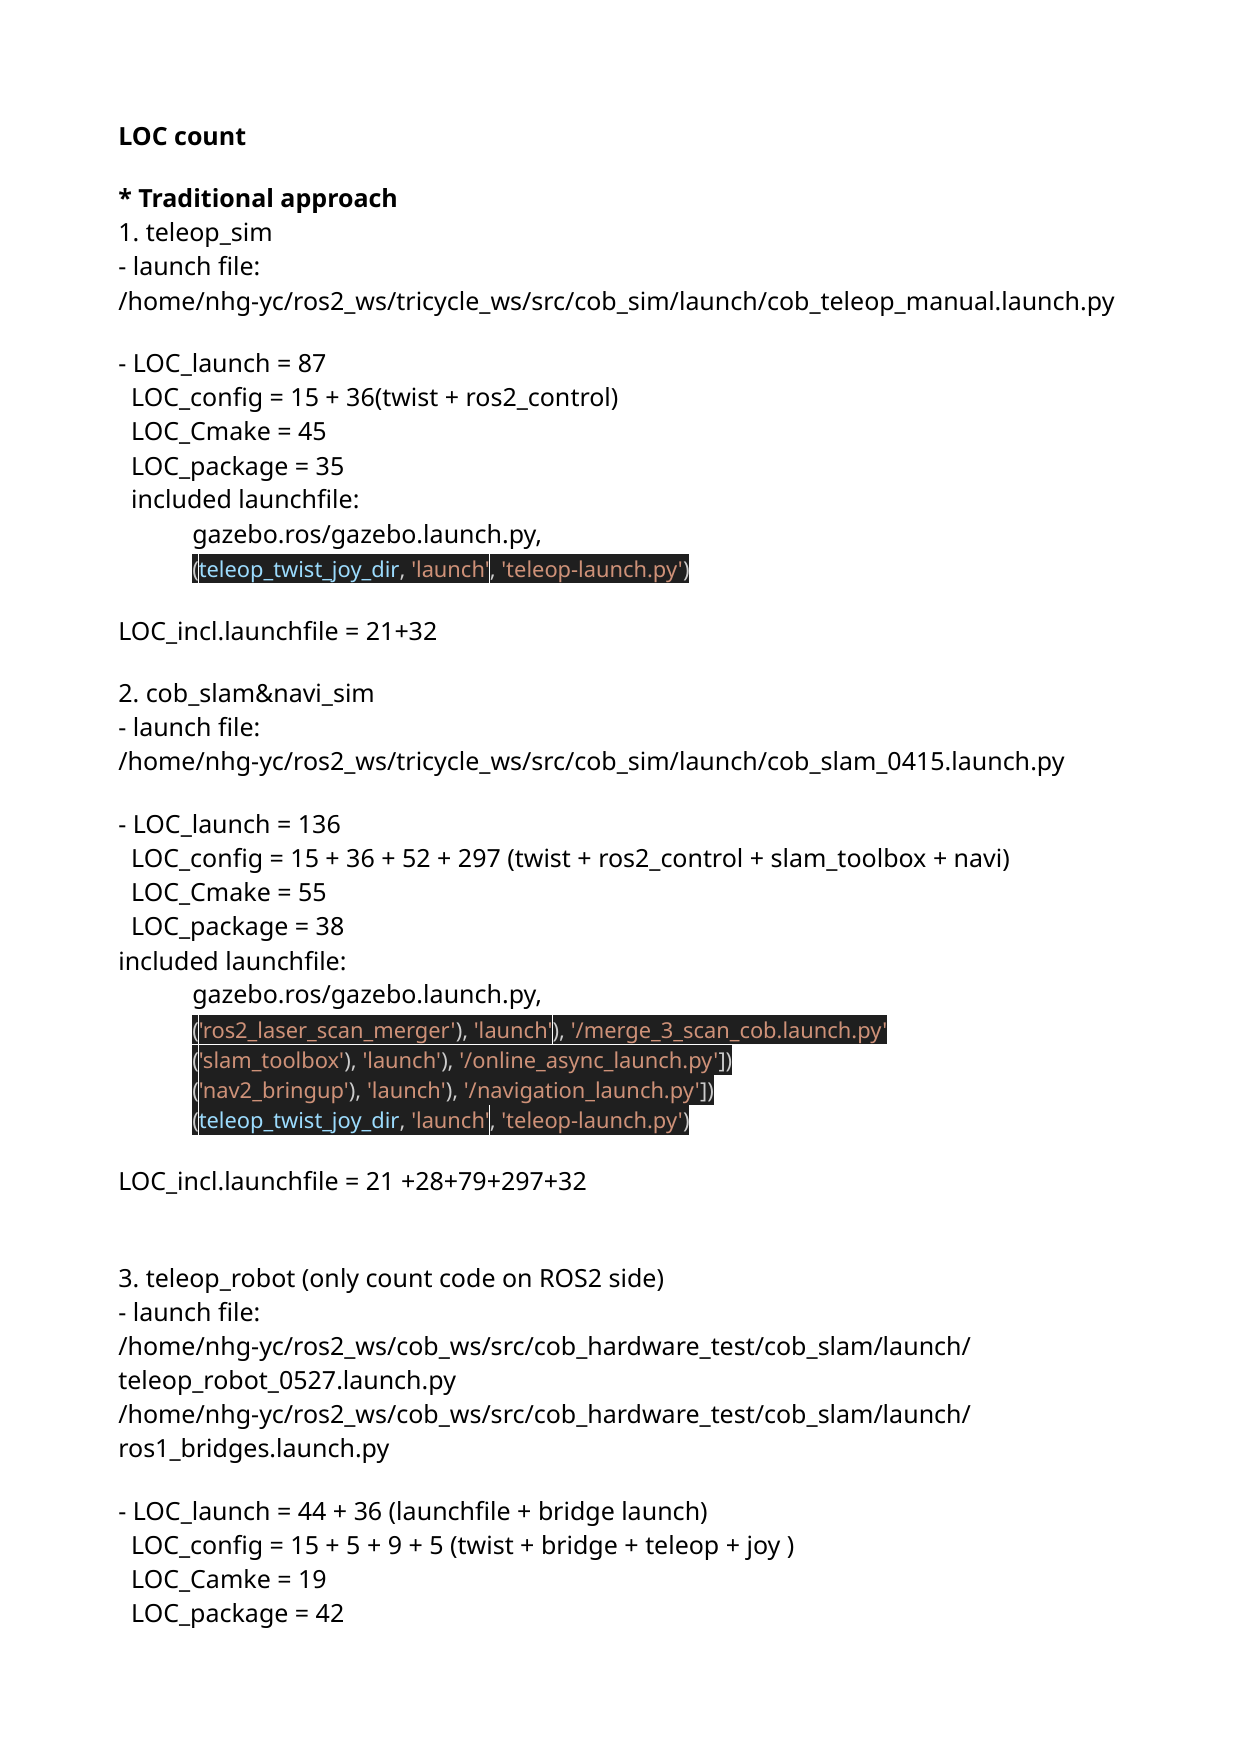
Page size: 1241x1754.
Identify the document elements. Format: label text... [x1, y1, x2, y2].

text (teleop_twist_joy_dir, 'launch', 'teleop-launch.py') [118, 1105, 1122, 1135]
text LOC_incl.launchfile = 21+32 [118, 613, 1122, 647]
text ('slam_toolbox'), 'launch'), '/online_async_launch.py']) [118, 1045, 1122, 1075]
text LOC_config = 15 + 36 + 52 + 297 (twist + ros2_control + slam_toolbox + navi) [118, 841, 1122, 875]
text - LOC_launch = 87 [118, 346, 1122, 380]
text * Traditional approach [118, 181, 1122, 215]
text gazebo.ros/gazebo.launch.py, [118, 977, 1122, 1011]
text (teleop_twist_joy_dir, 'launch', 'teleop-launch.py') [118, 550, 1122, 584]
text LOC_package = 35 [118, 448, 1122, 482]
text 2. cob_slam&navi_sim [118, 676, 1122, 710]
text 3. teleop_robot (only count code on ROS2 side) [118, 1260, 1122, 1294]
text - launch file: /home/nhg-yc/ros2_ws/tricycle_ws/src/cob_sim/launch/cob_slam_0415.launch.py [118, 710, 1122, 778]
text LOC_Cmake = 55 [118, 875, 1122, 909]
text LOC_package = 38 [118, 909, 1122, 943]
text LOC_config = 15 + 36(twist + ros2_control) [118, 380, 1122, 414]
text LOC count [118, 118, 1122, 152]
text /home/nhg-yc/ros2_ws/cob_ws/src/cob_hardware_test/cob_slam/launch/teleop_robot_0527.launch.py [118, 1328, 1122, 1397]
text - launch file: [118, 1294, 1122, 1328]
text LOC_package = 42 [118, 1596, 1122, 1630]
text 1. teleop_sim [118, 215, 1122, 249]
text LOC_incl.launchfile = 21 +28+79+297+32 [118, 1163, 1122, 1197]
text - LOC_launch = 44 + 36 (launchfile + bridge launch) [118, 1493, 1122, 1527]
text LOC_Camke = 19 [118, 1562, 1122, 1596]
text included launchfile: [118, 943, 1122, 977]
text included launchfile: [118, 482, 1122, 516]
text - LOC_launch = 136 [118, 807, 1122, 841]
text ('ros2_laser_scan_merger'), 'launch'), '/merge_3_scan_cob.launch.py' [118, 1011, 1122, 1045]
text - launch file: /home/nhg-yc/ros2_ws/tricycle_ws/src/cob_sim/launch/cob_teleop_manual.launch.py [118, 249, 1122, 317]
text ('nav2_bringup'), 'launch'), '/navigation_launch.py']) [118, 1075, 1122, 1105]
text LOC_Cmake = 45 [118, 414, 1122, 448]
text LOC_config = 15 + 5 + 9 + 5 (twist + bridge + teleop + joy ) [118, 1527, 1122, 1562]
text /home/nhg-yc/ros2_ws/cob_ws/src/cob_hardware_test/cob_slam/launch/ros1_bridges.launch.py [118, 1397, 1122, 1465]
text gazebo.ros/gazebo.launch.py, [118, 516, 1122, 550]
